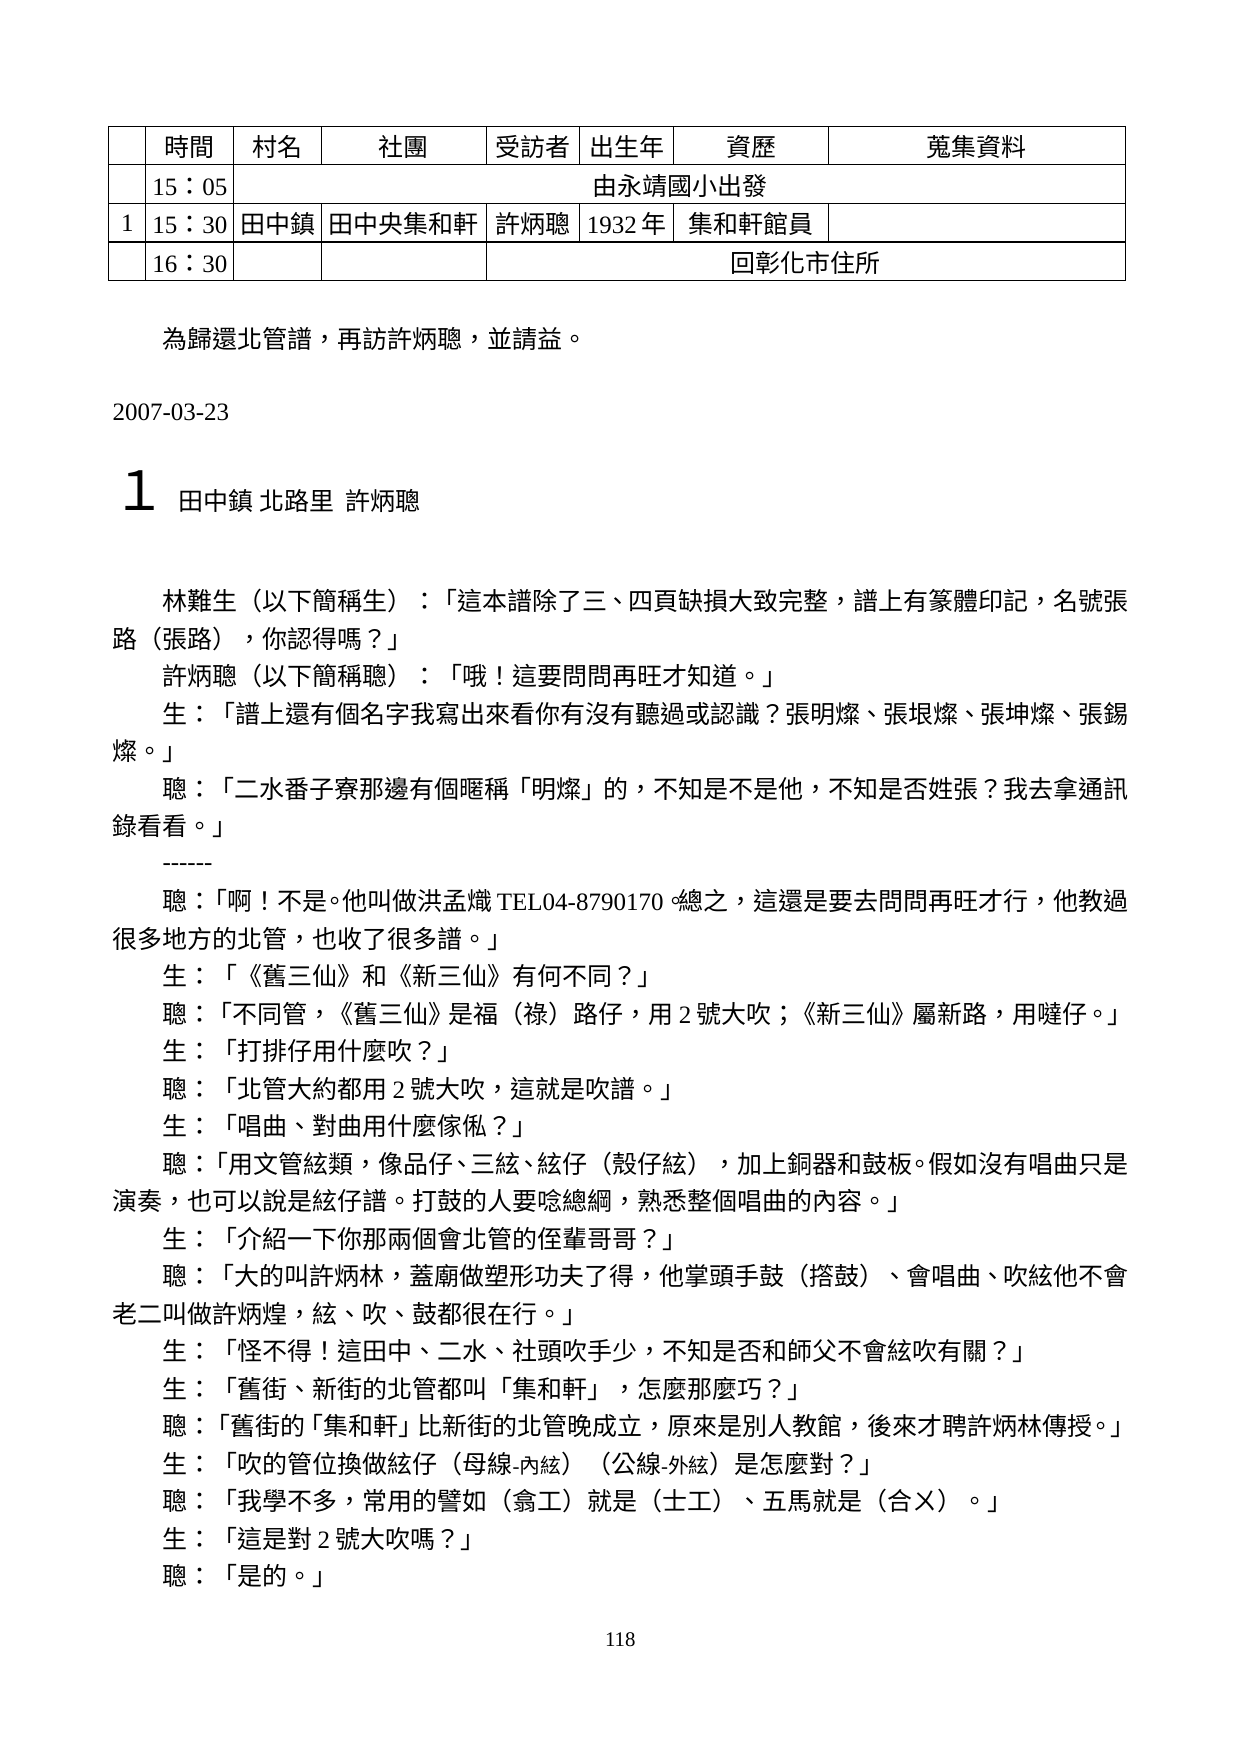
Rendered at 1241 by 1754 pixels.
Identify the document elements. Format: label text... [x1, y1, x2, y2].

text 生：「吹的管位換做絃仔（母線-內絃）（公線-外絃）是怎麼對？」 [112, 1443, 1128, 1481]
table_cell 田中央集和軒 [322, 204, 486, 241]
table_cell 由永靖國小出發 [234, 165, 1125, 203]
text 聰：「北管大約都用2號大吹，這就是吹譜。」 [112, 1068, 1128, 1106]
table_header 受訪者 [487, 127, 579, 164]
text 聰：「二水番子寮那邊有個暱稱「明燦」的，不知是不是他，不知是否姓張？我去拿通訊錄看看。」 [112, 768, 1128, 843]
table_header 資歷 [674, 127, 828, 164]
text 生：「譜上還有個名字我寫出來看你有沒有聽過或認識？張明燦、張垠燦、張坤燦、張錫燦。」 [112, 693, 1128, 768]
table_header [109, 127, 145, 164]
table_cell [234, 243, 321, 280]
text 聰：「不同管，《舊三仙》是福（祿）路仔，用2號大吹；《新三仙》屬新路，用噠仔。」 [112, 993, 1128, 1031]
text 生：「怪不得！這田中、二水、社頭吹手少，不知是否和師父不會絃吹有關？」 [112, 1331, 1128, 1368]
table_cell 1 [109, 204, 145, 241]
table_cell [322, 243, 486, 280]
text 聰：「啊！不是。他叫做洪孟熾TEL04-8790170。總之，這還是要去問問再旺才行，他教過很多地方的北管，也收了很多譜。」 [112, 881, 1128, 956]
text 聰：「大的叫許炳林，蓋廟做塑形功夫了得，他掌頭手鼓（撘鼓）、會唱曲、吹絃他不會；老二叫做許炳煌，絃、吹、鼓都很在行。」 [112, 1256, 1128, 1331]
table_header 蒐集資料 [829, 127, 1125, 164]
table_cell 16：30 [146, 243, 233, 280]
table_header 出生年 [580, 127, 673, 164]
text 聰：「用文管絃類，像品仔、三絃、絃仔（殼仔絃），加上銅器和鼓板。假如沒有唱曲只是演奏，也可以說是絃仔譜。打鼓的人要唸總綱，熟悉整個唱曲的內容。」 [112, 1143, 1128, 1218]
text 聰：「我學不多，常用的譬如（翕工）就是（士工）、五馬就是（合ㄨ）。」 [112, 1481, 1128, 1518]
text 生：「打排仔用什麼吹？」 [112, 1031, 1128, 1068]
text １ 田中鎮 北路里 許炳聰 [112, 431, 1128, 543]
text 林難生（以下簡稱生）：「這本譜除了三、四頁缺損大致完整，譜上有篆體印記，名號張路（張路），你認得嗎？」 [112, 581, 1128, 656]
text 2007-03-23 [112, 393, 1128, 431]
text 生：「這是對2號大吹嗎？」 [112, 1518, 1128, 1556]
text 生：「舊街、新街的北管都叫「集和軒」，怎麼那麼巧？」 [112, 1368, 1128, 1406]
table_cell [829, 204, 1125, 241]
table_cell 集和軒館員 [674, 204, 828, 241]
text 聰：「是的。」 [112, 1556, 1128, 1593]
table_cell [109, 243, 145, 280]
table_cell [109, 165, 145, 203]
table_cell 1932年 [580, 204, 673, 241]
table_cell 15：05 [146, 165, 233, 203]
text 生：「《舊三仙》和《新三仙》有何不同？」 [112, 956, 1128, 993]
table_cell 15：30 [146, 204, 233, 241]
text 生：「唱曲、對曲用什麼傢俬？」 [112, 1106, 1128, 1143]
text 生：「介紹一下你那兩個會北管的侄輩哥哥？」 [112, 1218, 1128, 1256]
table_cell 回彰化市住所 [487, 243, 1125, 280]
table_cell 田中鎮 [234, 204, 321, 241]
table_header 社團 [322, 127, 486, 164]
text 為歸還北管譜，再訪許炳聰，並請益。 [112, 318, 1128, 356]
text 聰：「舊街的「集和軒」比新街的北管晚成立，原來是別人教館，後來才聘許炳林傳授。」 [112, 1406, 1128, 1443]
text ------ [112, 843, 1128, 881]
table_cell 許炳聰 [487, 204, 579, 241]
table_header 時間 [146, 127, 233, 164]
table_header 村名 [234, 127, 321, 164]
text 許炳聰（以下簡稱聰）：「哦！這要問問再旺才知道。」 [112, 656, 1128, 693]
